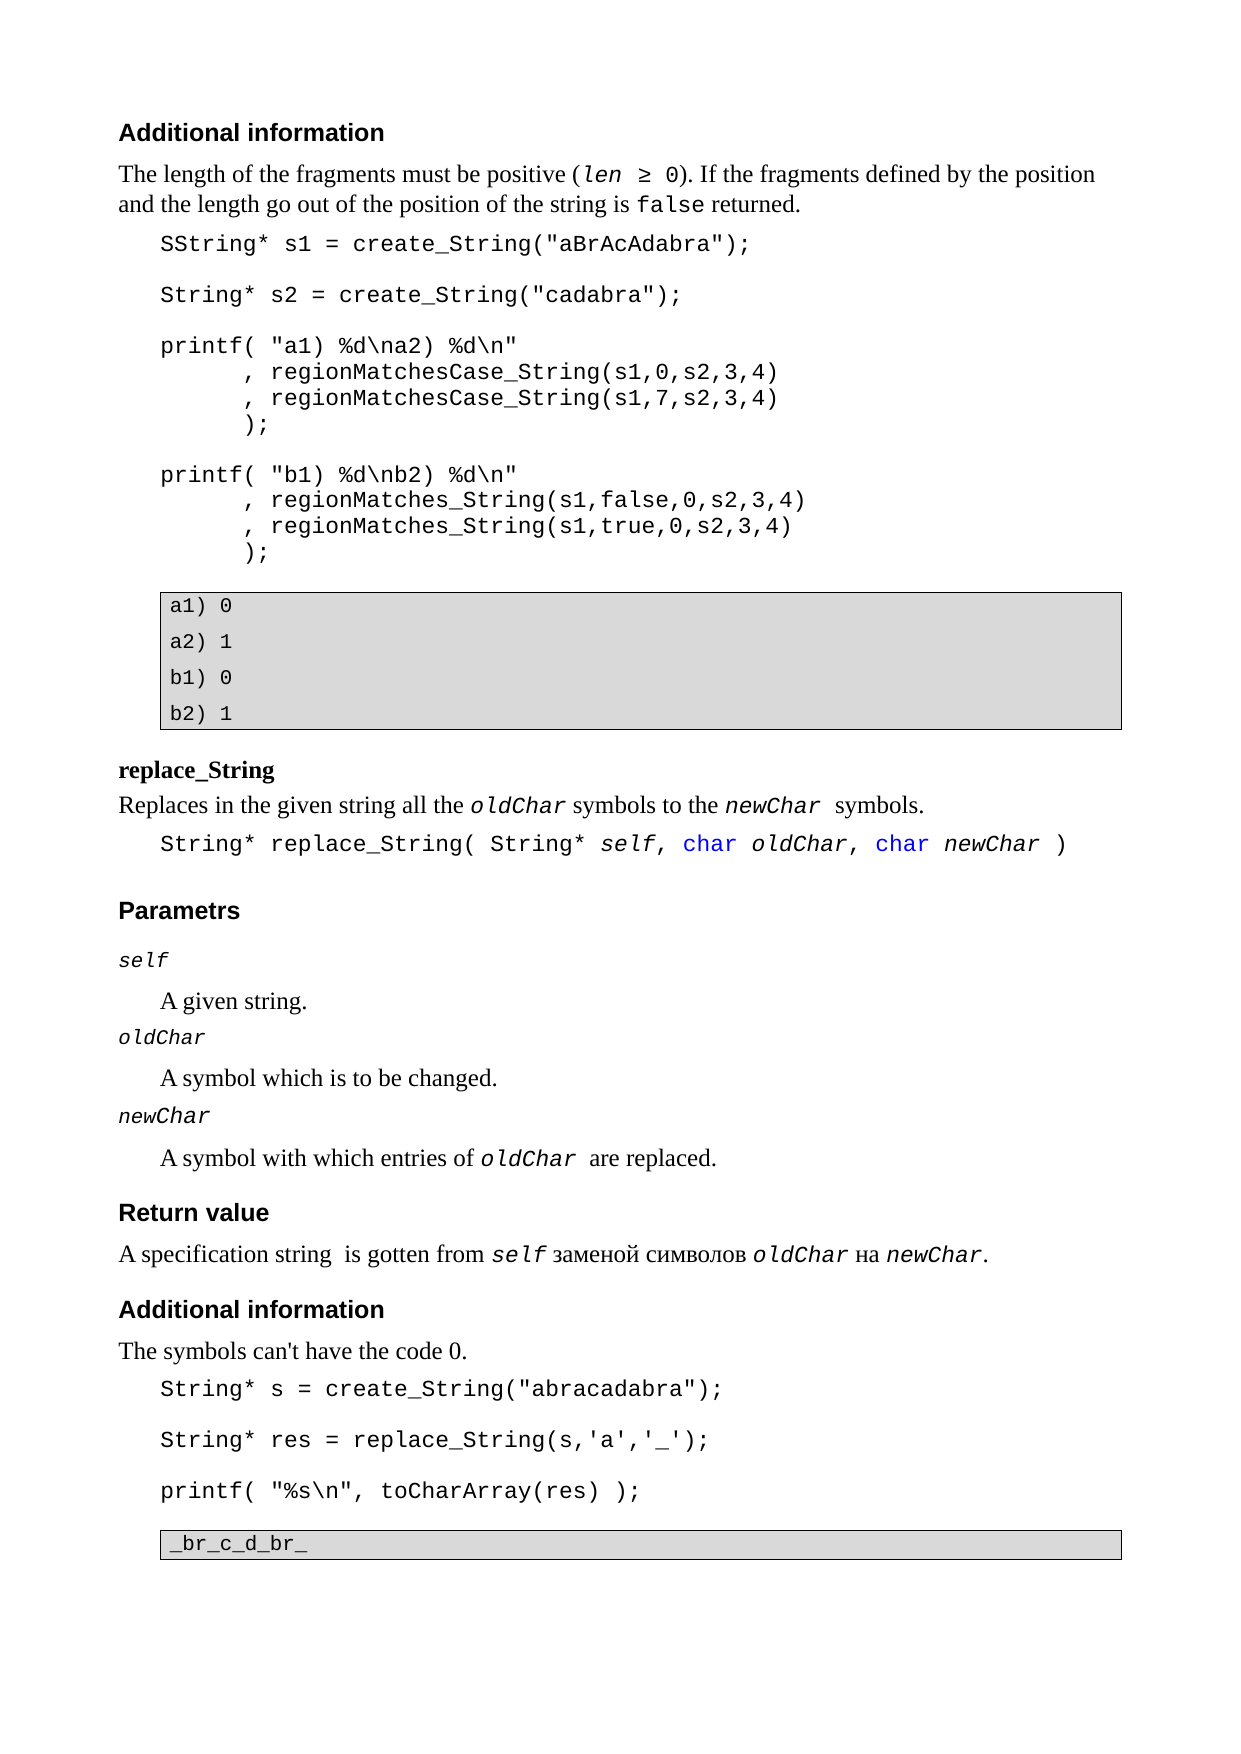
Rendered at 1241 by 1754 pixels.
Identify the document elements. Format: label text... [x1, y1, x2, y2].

text A symbol with which entries of oldChar are replaced. [159, 1143, 1122, 1173]
text b2) 1 [161, 700, 1121, 729]
text a1) 0 [161, 593, 1121, 618]
text _br_c_d_br_ [161, 1531, 1121, 1559]
text A given string. [159, 986, 1122, 1015]
text a2) 1 [161, 628, 1121, 654]
text A specification string is gotten from self заменой символов oldChar на newChar. [118, 1239, 1122, 1270]
text A symbol which is to be changed. [159, 1063, 1122, 1092]
text oldChar [118, 1027, 1122, 1051]
text newChar [118, 1105, 1122, 1131]
text The symbols can't have the code 0. [118, 1336, 1122, 1365]
subtitle Additional information [118, 1295, 1122, 1323]
text SString* s1 = create_String("aBrAcAdabra"); [160, 232, 1122, 258]
text printf( "a1) %d\na2) %d\n" , regionMatchesCase_String(s1,0,s2,3,4) , regionMatchesCase_String(s1,7,s2,3,4) ); [160, 334, 1122, 438]
subtitle Parametrs [118, 896, 1122, 925]
subtitle replace_String [118, 755, 1122, 784]
text Replaces in the given string all the oldChar symbols to the newChar symbols. [118, 790, 1122, 820]
text printf( "b1) %d\nb2) %d\n" , regionMatches_String(s1,false,0,s2,3,4) , regionMatches_String(s1,true,0,s2,3,4) ); [160, 463, 1122, 567]
text self [118, 950, 1122, 973]
text String* res = replace_String(s,'a','_'); [160, 1428, 1122, 1454]
text The length of the fragments must be positive (len ≥ 0). If the fragments defined by the position and the length go out of the position of the string is false returned. [118, 159, 1122, 220]
text printf( "%s\n", toCharArray(res) ); [160, 1479, 1122, 1505]
text b1) 0 [161, 664, 1121, 691]
text String* replace_String( String* self, char oldChar, char newChar ) [160, 833, 1122, 859]
subtitle Additional information [118, 118, 1122, 147]
text String* s2 = create_String("cadabra"); [160, 283, 1122, 309]
subtitle Return value [118, 1198, 1122, 1227]
text String* s = create_String("abracadabra"); [160, 1377, 1122, 1403]
